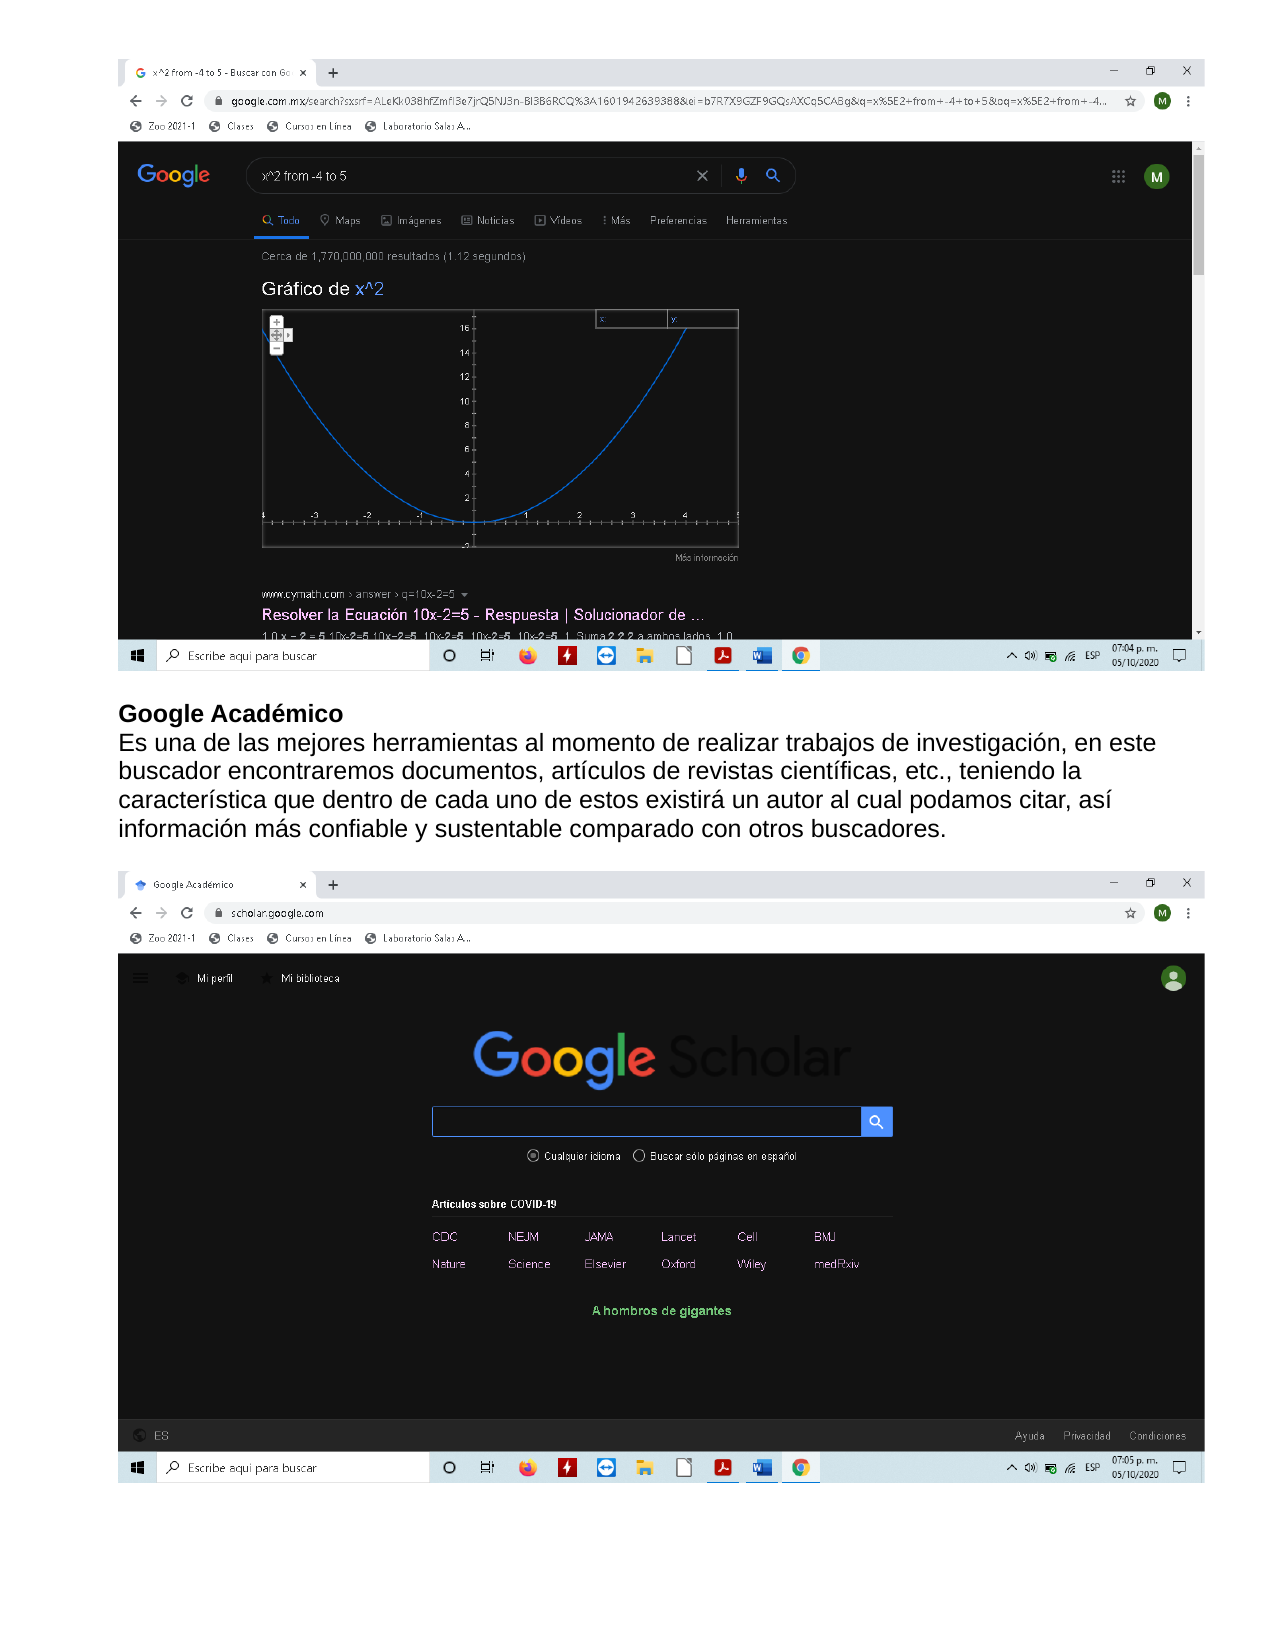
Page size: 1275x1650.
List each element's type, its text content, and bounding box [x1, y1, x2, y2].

text Google Académico [118, 699, 1205, 728]
text Es una de las mejores herramientas al momento de realizar trabajos de investigación, en este buscador encontraremos documentos, artículos de revistas científicas, etc., teniendo la característica que dentro de cada uno de estos existirá un autor al cual podamos citar, así información más confiable y sustentable comparado con otros buscadores. [118, 728, 1205, 843]
